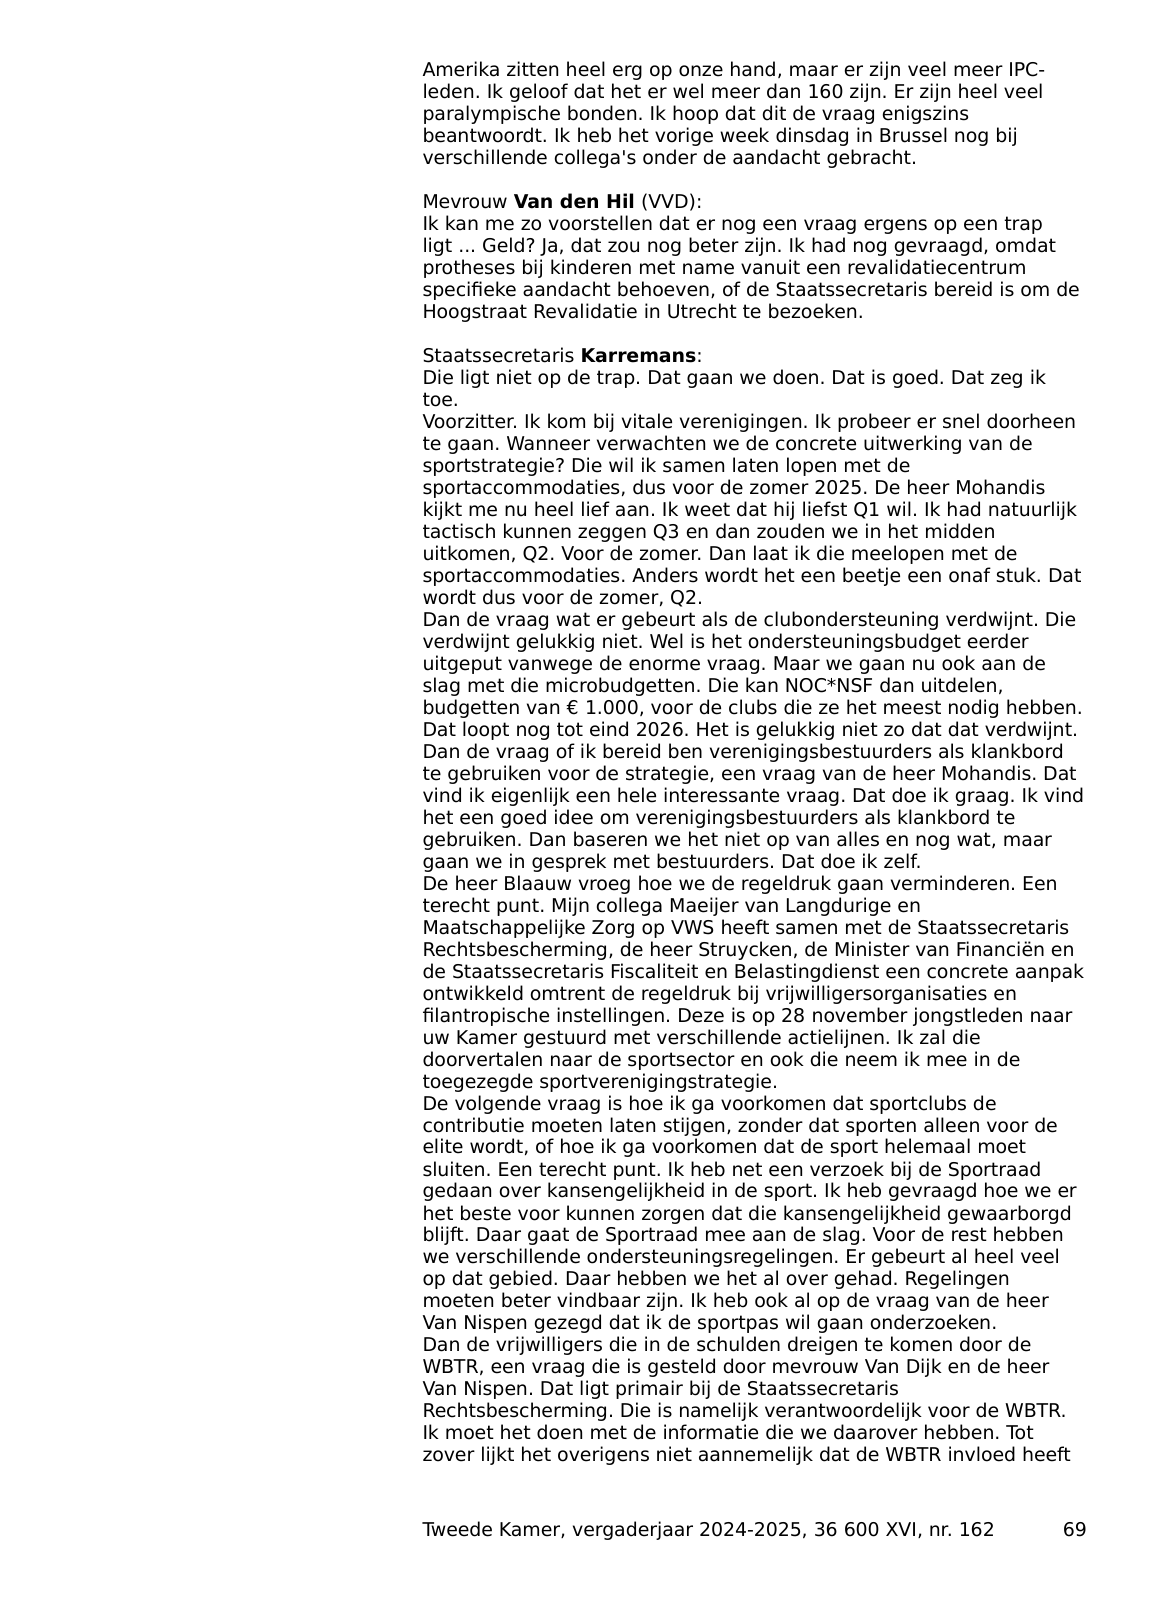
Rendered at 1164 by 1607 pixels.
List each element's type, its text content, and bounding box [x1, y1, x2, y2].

text Mevrouw Van den Hil (VVD): [422, 191, 1087, 213]
text Voorzitter. Ik kom bij vitale verenigingen. Ik probeer er snel doorheen te gaan. Wanneer verwachten we de concrete uitwerking van de sportstrategie? Die wil ik samen laten lopen met de sportaccommodaties, dus voor de zomer 2025. De heer Mohandis kijkt me nu heel lief aan. Ik weet dat hij liefst Q1 wil. Ik had natuurlijk tactisch kunnen zeggen Q3 en dan zouden we in het midden uitkomen, Q2. Voor de zomer. Dan laat ik die meelopen met de sportaccommodaties. Anders wordt het een beetje een onaf stuk. Dat wordt dus voor de zomer, Q2. [422, 411, 1087, 609]
text Amerika zitten heel erg op onze hand, maar er zijn veel meer IPC-leden. Ik geloof dat het er wel meer dan 160 zijn. Er zijn heel veel paralympische bonden. Ik hoop dat dit de vraag enigszins beantwoordt. Ik heb het vorige week dinsdag in Brussel nog bij verschillende collega's onder de aandacht gebracht. [422, 59, 1087, 169]
text De volgende vraag is hoe ik ga voorkomen dat sportclubs de contributie moeten laten stijgen, zonder dat sporten alleen voor de elite wordt, of hoe ik ga voorkomen dat de sport helemaal moet sluiten. Een terecht punt. Ik heb net een verzoek bij de Sportraad gedaan over kansengelijkheid in de sport. Ik heb gevraagd hoe we er het beste voor kunnen zorgen dat die kansengelijkheid gewaarborgd blijft. Daar gaat de Sportraad mee aan de slag. Voor de rest hebben we verschillende ondersteuningsregelingen. Er gebeurt al heel veel op dat gebied. Daar hebben we het al over gehad. Regelingen moeten beter vindbaar zijn. Ik heb ook al op de vraag van de heer Van Nispen gezegd dat ik de sportpas wil gaan onderzoeken. [422, 1092, 1087, 1334]
text De heer Blaauw vroeg hoe we de regeldruk gaan verminderen. Een terecht punt. Mijn collega Maeijer van Langdurige en Maatschappelijke Zorg op VWS heeft samen met de Staatssecretaris Rechtsbescherming, de heer Struycken, de Minister van Financiën en de Staatssecretaris Fiscaliteit en Belastingdienst een concrete aanpak ontwikkeld omtrent de regeldruk bij vrijwilligersorganisaties en filantropische instellingen. Deze is op 28 november jongstleden naar uw Kamer gestuurd met verschillende actielijnen. Ik zal die doorvertalen naar de sportsector en ook die neem ik mee in de toegezegde sportverenigingstrategie. [422, 873, 1087, 1092]
text Dan de vraag of ik bereid ben verenigingsbestuurders als klankbord te gebruiken voor de strategie, een vraag van de heer Mohandis. Dat vind ik eigenlijk een hele interessante vraag. Dat doe ik graag. Ik vind het een goed idee om verenigingsbestuurders als klankbord te gebruiken. Dan baseren we het niet op van alles en nog wat, maar gaan we in gesprek met bestuurders. Dat doe ik zelf. [422, 741, 1087, 873]
text Die ligt niet op de trap. Dat gaan we doen. Dat is goed. Dat zeg ik toe. [422, 367, 1087, 411]
text Staatssecretaris Karremans: [422, 345, 1087, 367]
text Dan de vrijwilligers die in de schulden dreigen te komen door de WBTR, een vraag die is gesteld door mevrouw Van Dijk en de heer Van Nispen. Dat ligt primair bij de Staatssecretaris Rechtsbescherming. Die is namelijk verantwoordelijk voor de WBTR. Ik moet het doen met de informatie die we daarover hebben. Tot zover lijkt het overigens niet aannemelijk dat de WBTR invloed heeft [422, 1334, 1087, 1466]
text Ik kan me zo voorstellen dat er nog een vraag ergens op een trap ligt ... Geld? Ja, dat zou nog beter zijn. Ik had nog gevraagd, omdat protheses bij kinderen met name vanuit een revalidatiecentrum specifieke aandacht behoeven, of de Staatssecretaris bereid is om de Hoogstraat Revalidatie in Utrecht te bezoeken. [422, 213, 1087, 323]
text Dan de vraag wat er gebeurt als de clubondersteuning verdwijnt. Die verdwijnt gelukkig niet. Wel is het ondersteuningsbudget eerder uitgeput vanwege de enorme vraag. Maar we gaan nu ook aan de slag met die microbudgetten. Die kan NOC*NSF dan uitdelen, budgetten van € 1.000, voor de clubs die ze het meest nodig hebben. Dat loopt nog tot eind 2026. Het is gelukkig niet zo dat dat verdwijnt. [422, 609, 1087, 741]
